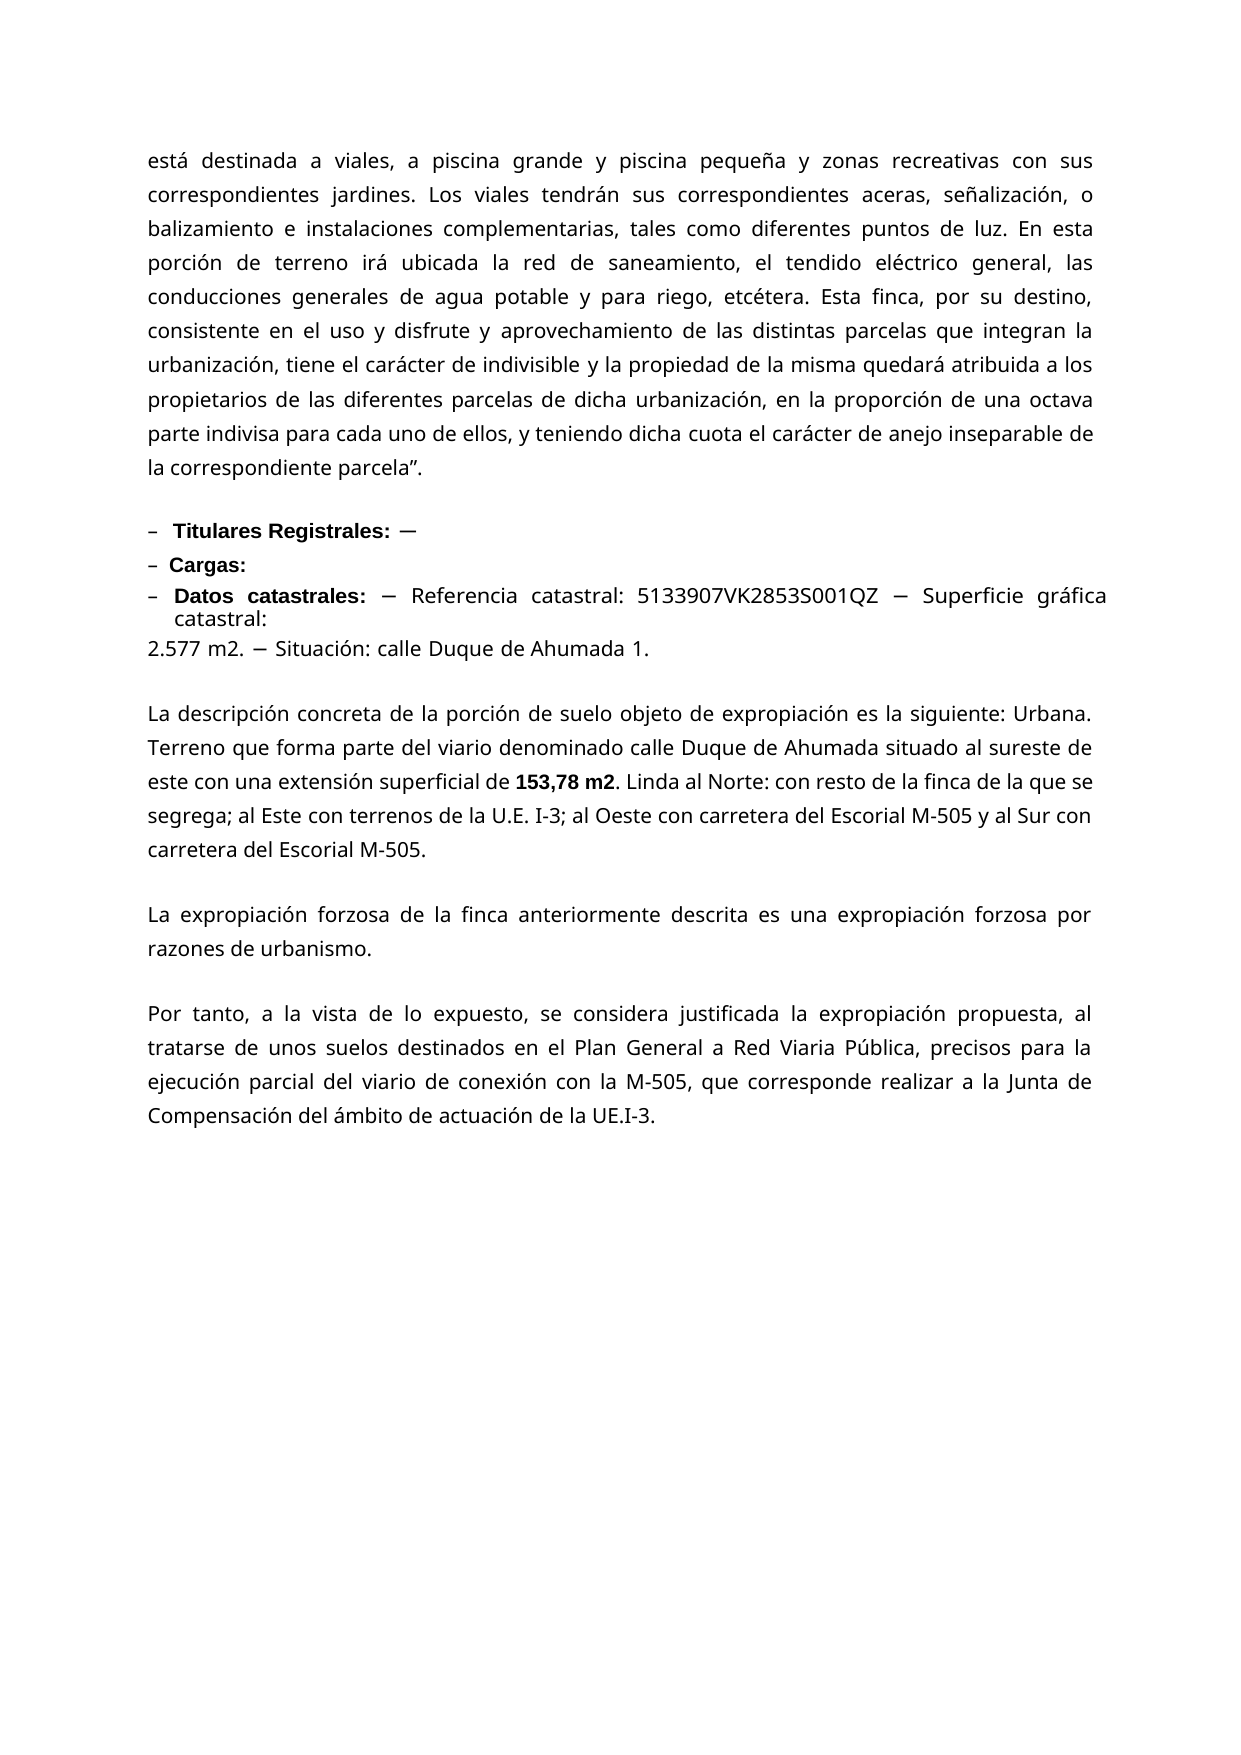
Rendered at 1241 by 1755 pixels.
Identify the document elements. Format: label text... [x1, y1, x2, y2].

list Cargas: [147, 551, 1094, 579]
list Titulares Registrales: − [147, 516, 1094, 545]
text Por tanto, a la vista de lo expuesto, se considera justificada la expropiación propuesta, al tratarse de unos suelos destinados en el Plan General a Red Viaria Pública, precisos para la ejecución parcial del viario de conexión con la M-505, que corresponde realizar a la Junta de Compensación del ámbito de actuación de la UE.I-3. [147, 999, 1094, 1130]
text 2.577 m2. − Situación: calle Duque de Ahumada 1. [147, 634, 1107, 663]
text La expropiación forzosa de la finca anteriormente descrita es una expropiación forzosa por razones de urbanismo. [147, 900, 1093, 963]
text está destinada a viales, a piscina grande y piscina pequeña y zonas recreativas con sus correspondientes jardines. Los viales tendrán sus correspondientes aceras, señalización, o balizamiento e instalaciones complementarias, tales como diferentes puntos de luz. En esta porción de terreno irá ubicada la red de saneamiento, el tendido eléctrico general, las conducciones generales de agua potable y para riego, etcétera. Esta finca, por su destino, consistente en el uso y disfrute y aprovechamiento de las distintas parcelas que integran la urbanización, tiene el carácter de indivisible y la propiedad de la misma quedará atribuida a los propietarios de las diferentes parcelas de dicha urbanización, en la proporción de una octava parte indivisa para cada uno de ellos, y teniendo dicha cuota el carácter de anejo inseparable de la correspondiente parcela”. [147, 146, 1094, 481]
text La descripción concreta de la porción de suelo objeto de expropiación es la siguiente: Urbana. Terreno que forma parte del viario denominado calle Duque de Ahumada situado al sureste de este con una extensión superficial de 153,78 m2. Linda al Norte: con resto de la finca de la que se segrega; al Este con terrenos de la U.E. I-3; al Oeste con carretera del Escorial M-505 y al Sur con carretera del Escorial M-505. [147, 699, 1094, 864]
list Datos catastrales: − Referencia catastral: 5133907VK2853S001QZ − Superficie gráfica catastral: [147, 584, 1107, 631]
